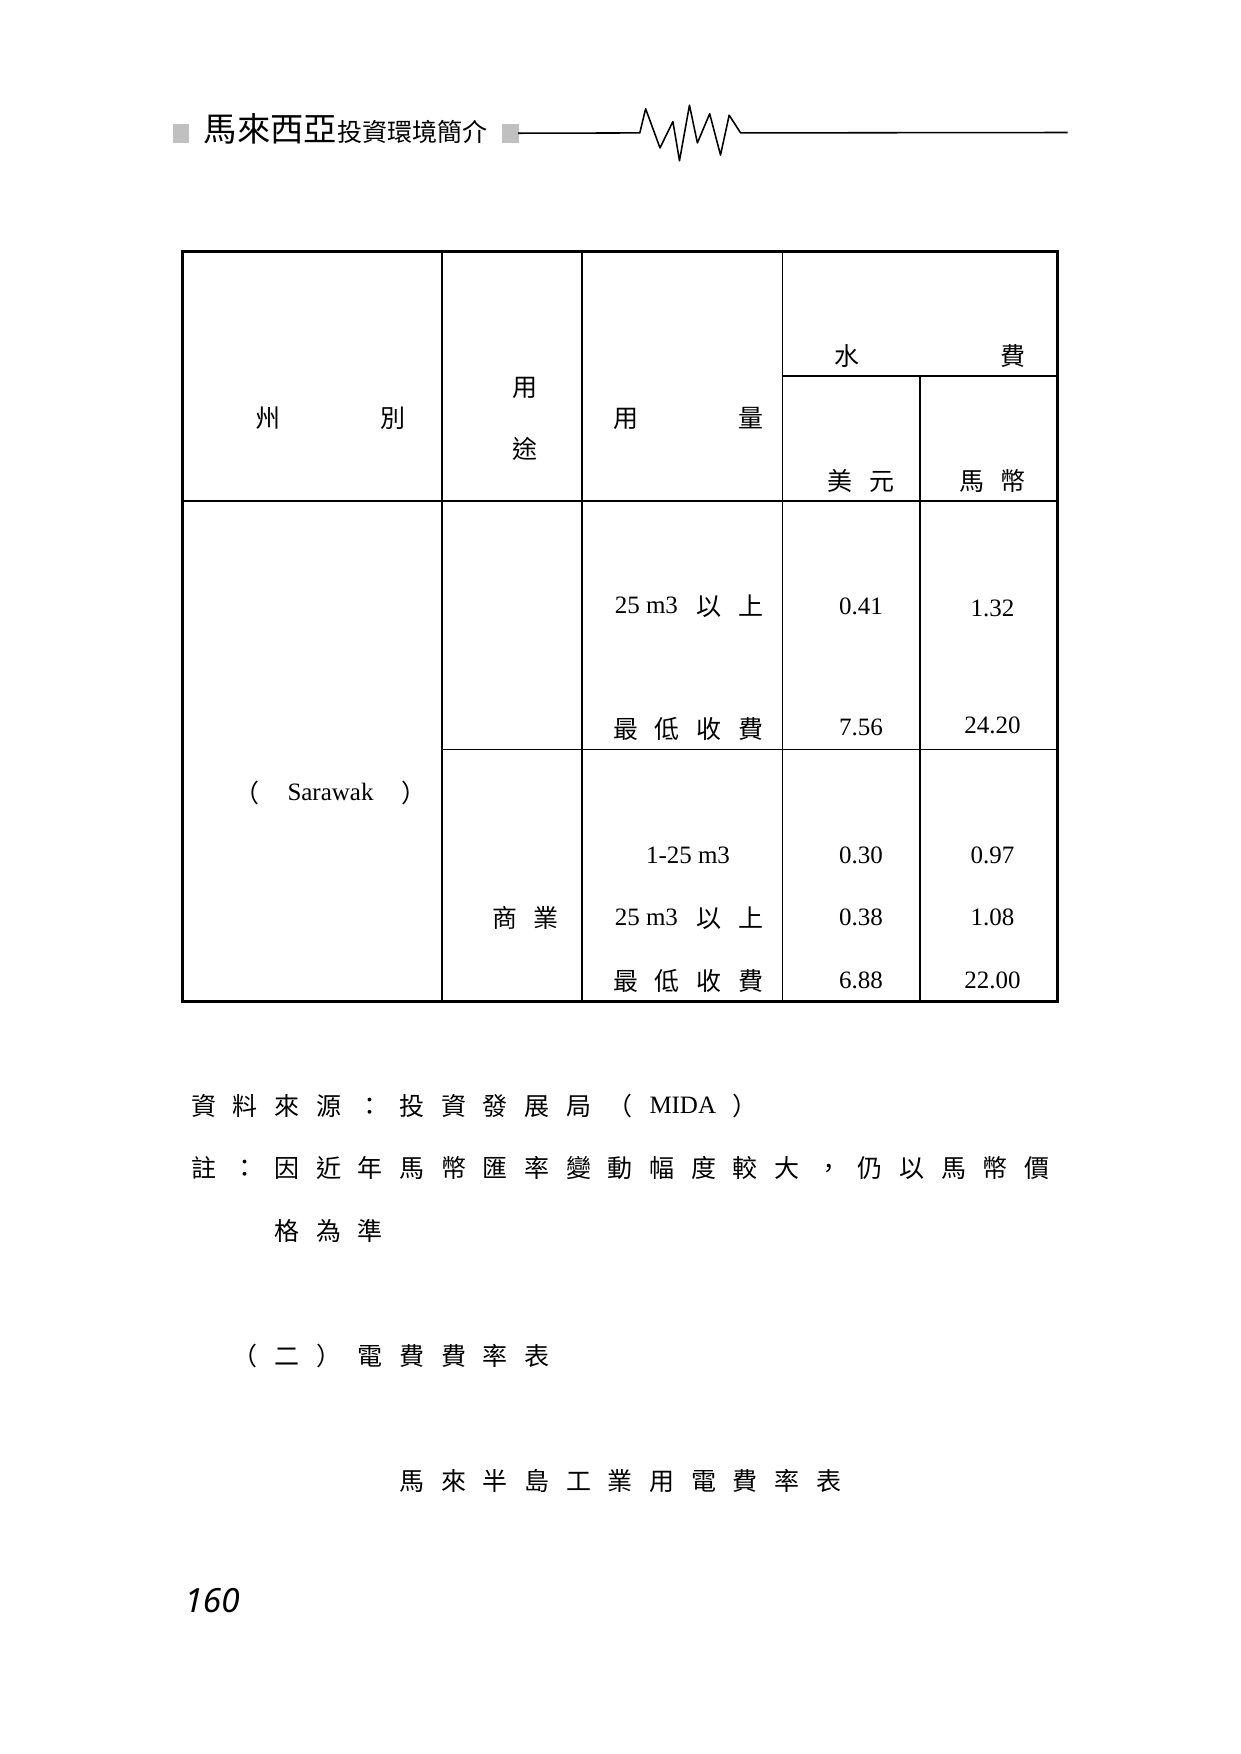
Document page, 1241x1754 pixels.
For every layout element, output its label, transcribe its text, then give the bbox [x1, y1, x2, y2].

table_header 用 途 [443, 253, 581, 500]
text 馬來半島工業用電費率表 [183, 1438, 1058, 1500]
table_cell 25 m3以上 最低收費 [583, 502, 782, 749]
table_cell （Sarawak） [184, 502, 441, 1000]
table_cell 馬幣 [921, 377, 1056, 500]
table_header 用 量 [583, 253, 782, 500]
table_cell 1.32 24.20 [921, 502, 1056, 749]
table_cell 1-25 m3 25 m3以上 最低收費 [583, 750, 782, 1000]
text （二）電費費率表 [207, 1313, 1058, 1375]
table_cell 0.41 7.56 [783, 502, 919, 749]
table_header 水 費 [783, 253, 1056, 375]
text 資料來源：投資發展局（MIDA） [183, 1063, 1058, 1125]
table_header 州 別 [184, 253, 441, 500]
table_cell 美元 [783, 377, 919, 500]
table_cell 0.97 1.08 22.00 [921, 750, 1056, 1000]
table_cell 0.30 0.38 6.88 [783, 750, 919, 1000]
table_cell 商業 [443, 750, 581, 1000]
text 註：因近年馬幣匯率變動幅度較大，仍以馬幣價格為準 [183, 1125, 1058, 1250]
table_cell [443, 502, 581, 749]
